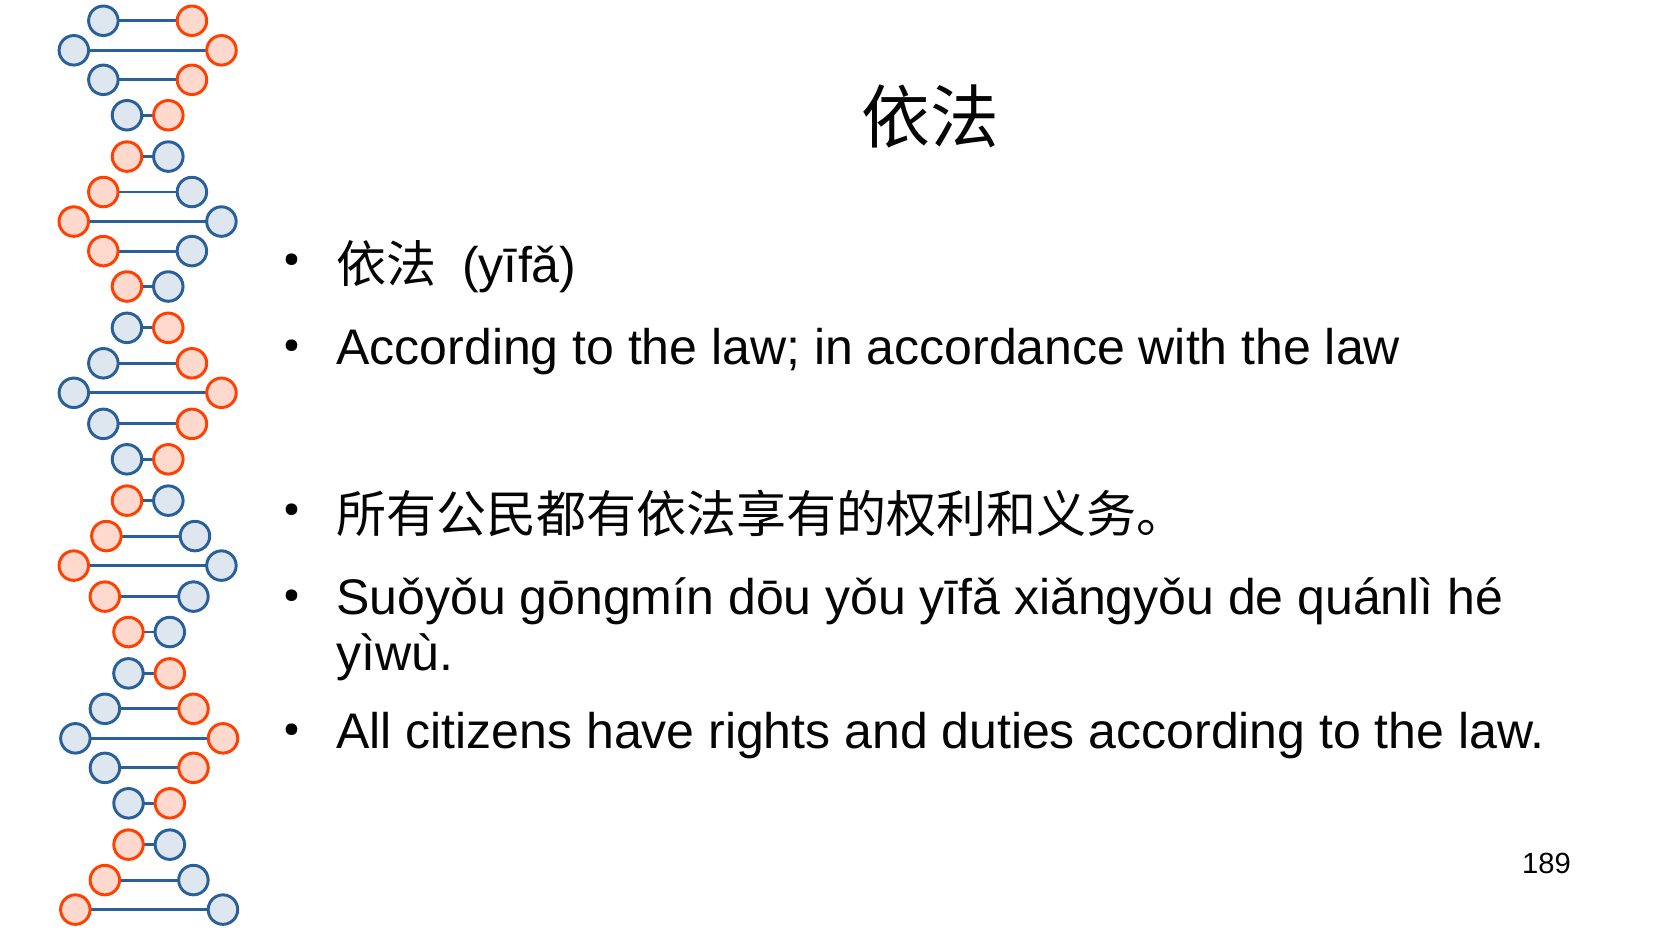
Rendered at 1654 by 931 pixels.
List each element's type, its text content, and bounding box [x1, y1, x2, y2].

title 依法 [265, 35, 1595, 189]
list 依法 (yīfǎ) According to the law; in accordance with the law 所有公民都有依法享有的权利和义务。 Suǒyǒu gōngmín dōu yǒu yīfǎ xiǎngyǒu de quánlì hé yìwù. All citizens have rights and duties according to the law. [265, 224, 1595, 764]
